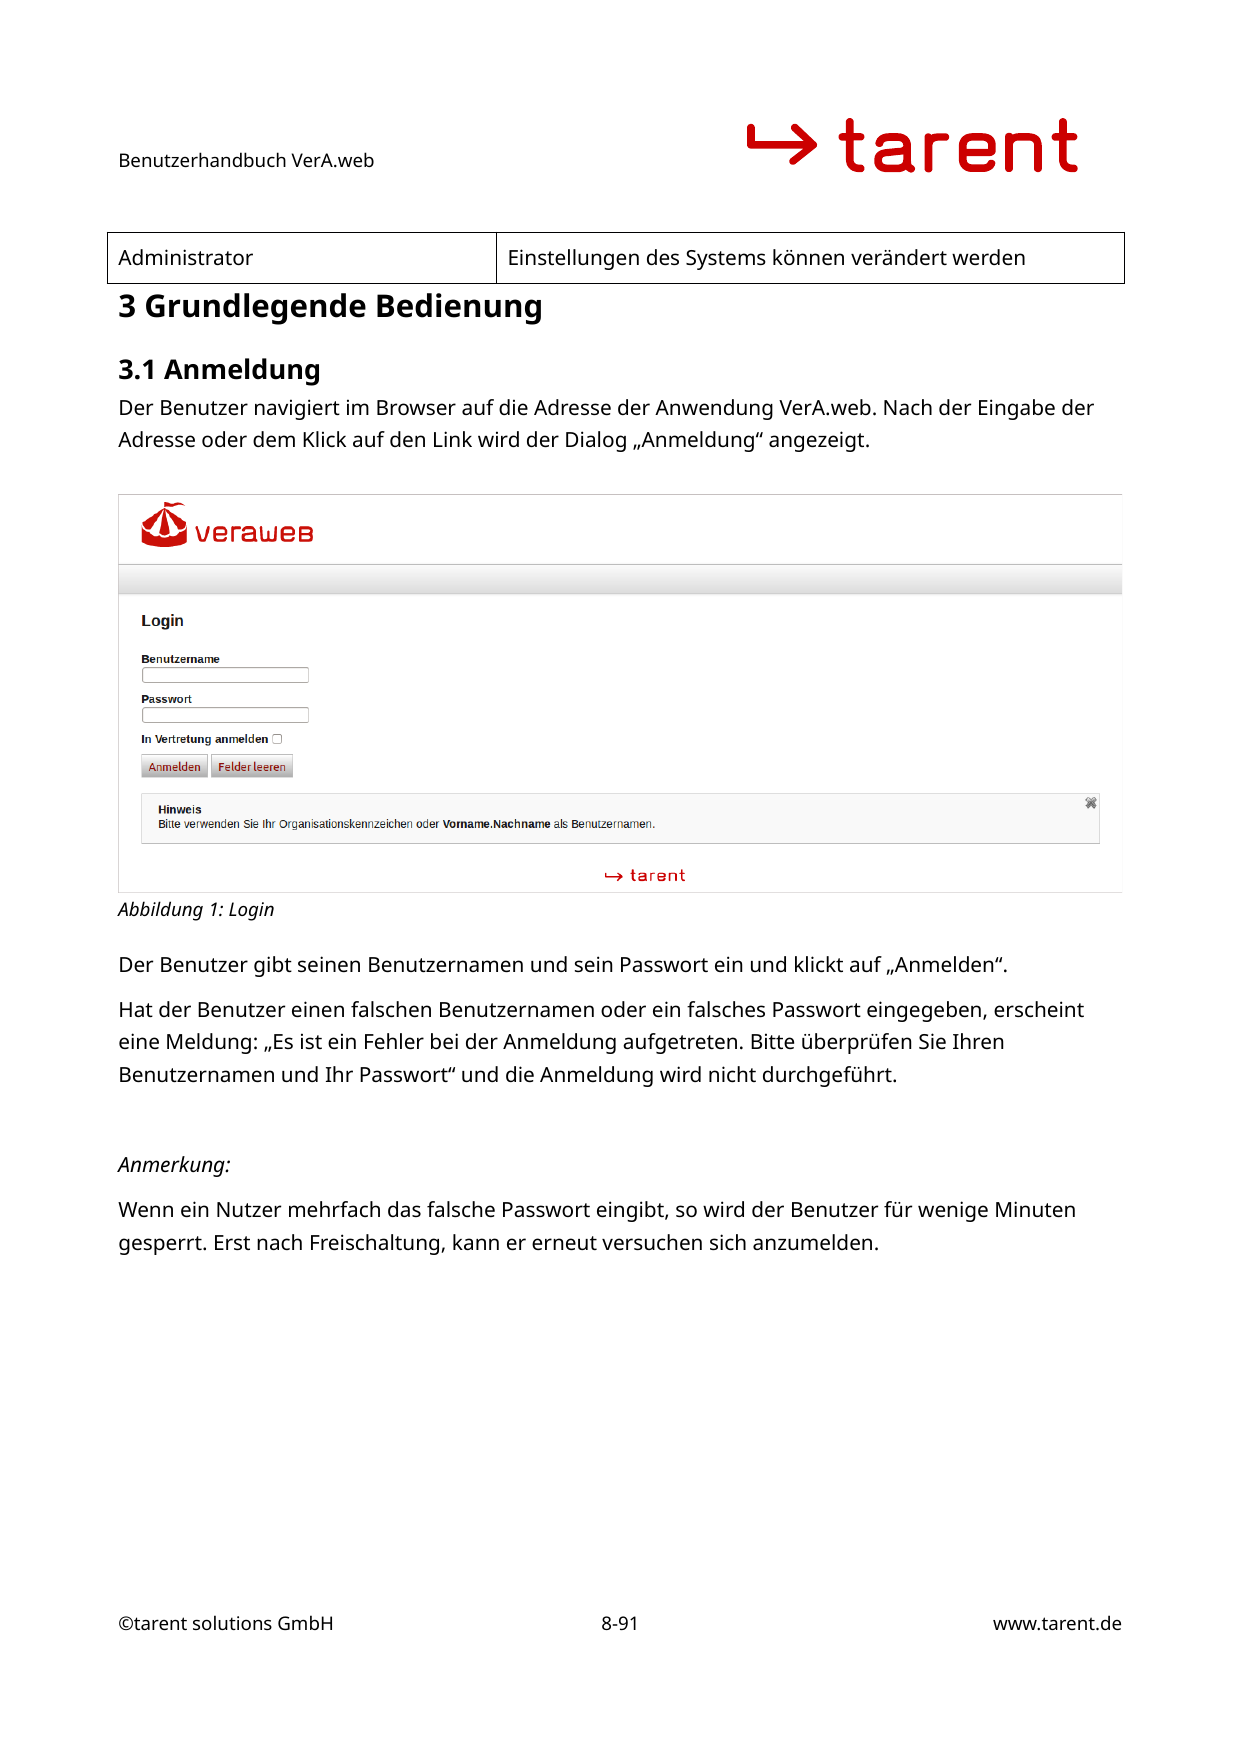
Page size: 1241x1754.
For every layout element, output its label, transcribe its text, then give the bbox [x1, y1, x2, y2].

picture [118, 494, 1123, 893]
text Anmerkung: [118, 1150, 1122, 1178]
subtitle Grundlegende Bedienung [118, 284, 1122, 326]
text [118, 470, 1122, 494]
table_cell Einstellungen des Systems können verändert werden [497, 233, 1124, 283]
table_cell Administrator [108, 233, 496, 283]
subtitle Anmeldung [118, 350, 1122, 387]
text Der Benutzer gibt seinen Benutzernamen und sein Passwort ein und klickt auf „Anmelden“. [118, 922, 1122, 978]
text Hat der Benutzer einen falschen Benutzernamen oder ein falsches Passwort eingegeben, erscheint eine Meldung: „Es ist ein Fehler bei der Anmeldung aufgetreten. Bitte überprüfen Sie Ihren Benutzernamen und Ihr Passwort“ und die Anmeldung wird nicht durchgeführt. [118, 995, 1122, 1088]
text Abbildung 1: Login [118, 893, 1122, 922]
text Wenn ein Nutzer mehrfach das falsche Passwort eingibt, so wird der Benutzer für wenige Minuten gesperrt. Erst nach Freischaltung, kann er erneut versuchen sich anzumelden. [118, 1195, 1122, 1256]
text Der Benutzer navigiert im Browser auf die Adresse der Anwendung VerA.web. Nach der Eingabe der Adresse oder dem Klick auf den Link wird der Dialog „Anmeldung“ angezeigt. [118, 393, 1122, 454]
